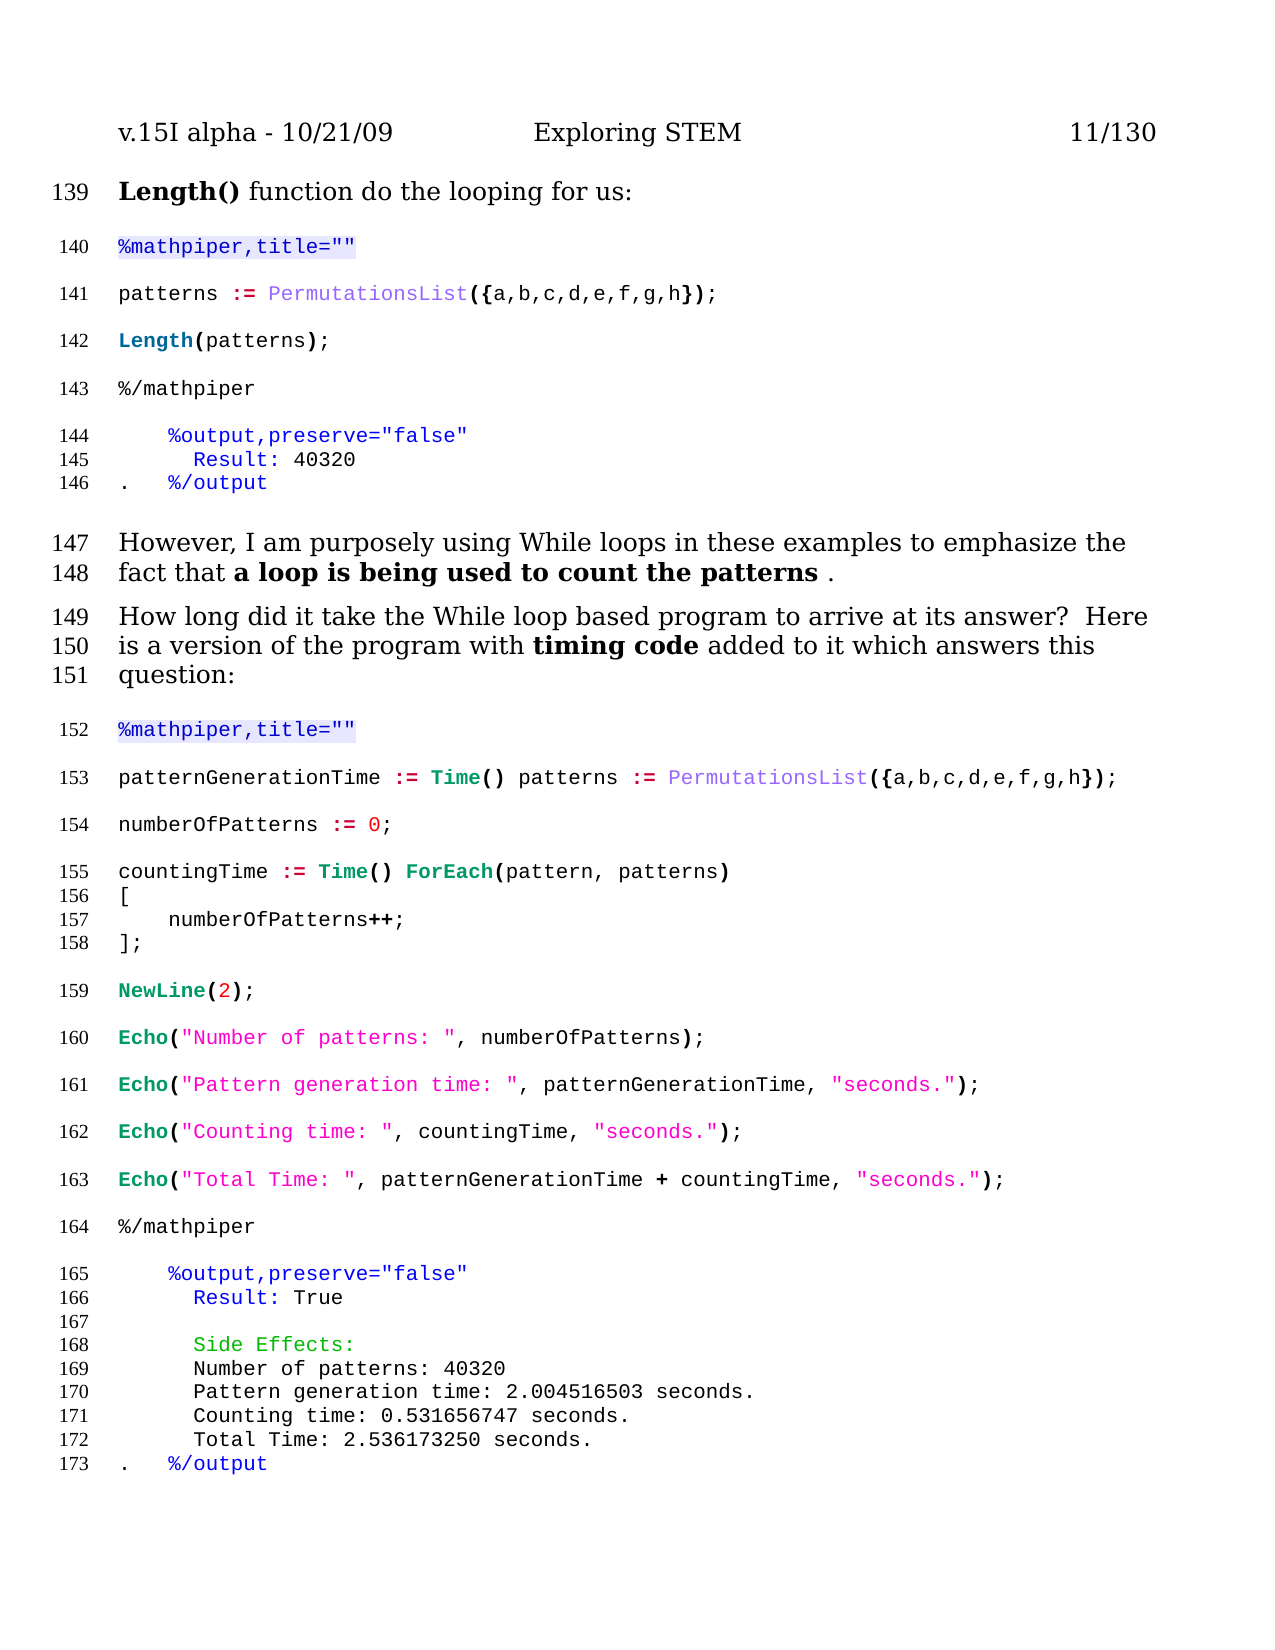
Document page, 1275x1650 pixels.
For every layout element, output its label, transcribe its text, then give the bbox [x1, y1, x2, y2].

text %output,preserve="false" [118, 425, 1157, 449]
text numberOfPatterns := 0; [118, 814, 1157, 838]
text . %/output [118, 472, 1157, 496]
text countingTime := Time() ForEach(pattern, patterns) [118, 861, 1157, 885]
text How long did it take the While loop based program to arrive at its answer? Here is a version of the program with timing code added to it which answers this question: [118, 602, 1157, 690]
text %mathpiper,title="" [118, 719, 1157, 743]
text %/mathpiper [118, 1216, 1157, 1240]
text Echo("Number of patterns: ", numberOfPatterns); [118, 1027, 1157, 1051]
text Result: True [118, 1287, 1157, 1311]
text Total Time: 2.536173250 seconds. [118, 1429, 1157, 1452]
text NewLine(2); [118, 979, 1157, 1003]
text numberOfPatterns++; [118, 909, 1157, 932]
text Echo("Counting time: ", countingTime, "seconds."); [118, 1121, 1157, 1145]
text Echo("Total Time: ", patternGenerationTime + countingTime, "seconds."); [118, 1169, 1157, 1192]
text ]; [118, 932, 1157, 956]
text Number of patterns: 40320 [118, 1358, 1157, 1382]
text Pattern generation time: 2.004516503 seconds. [118, 1382, 1157, 1405]
text [ [118, 885, 1157, 909]
text patternGenerationTime := Time() patterns := PermutationsList({a,b,c,d,e,f,g,h}); [118, 767, 1157, 790]
text Result: 40320 [118, 449, 1157, 472]
text Side Effects: [118, 1334, 1157, 1358]
text Length() function do the looping for us: [118, 177, 1157, 206]
text %output,preserve="false" [118, 1263, 1157, 1287]
text Echo("Pattern generation time: ", patternGenerationTime, "seconds."); [118, 1074, 1157, 1098]
text Length(patterns); [118, 330, 1157, 354]
text %mathpiper,title="" [118, 236, 1157, 259]
text . %/output [118, 1452, 1157, 1476]
text patterns := PermutationsList({a,b,c,d,e,f,g,h}); [118, 283, 1157, 307]
text However, I am purposely using While loops in these examples to emphasize the fact that a loop is being used to count the patterns . [118, 528, 1157, 587]
text %/mathpiper [118, 378, 1157, 401]
text Counting time: 0.531656747 seconds. [118, 1405, 1157, 1429]
